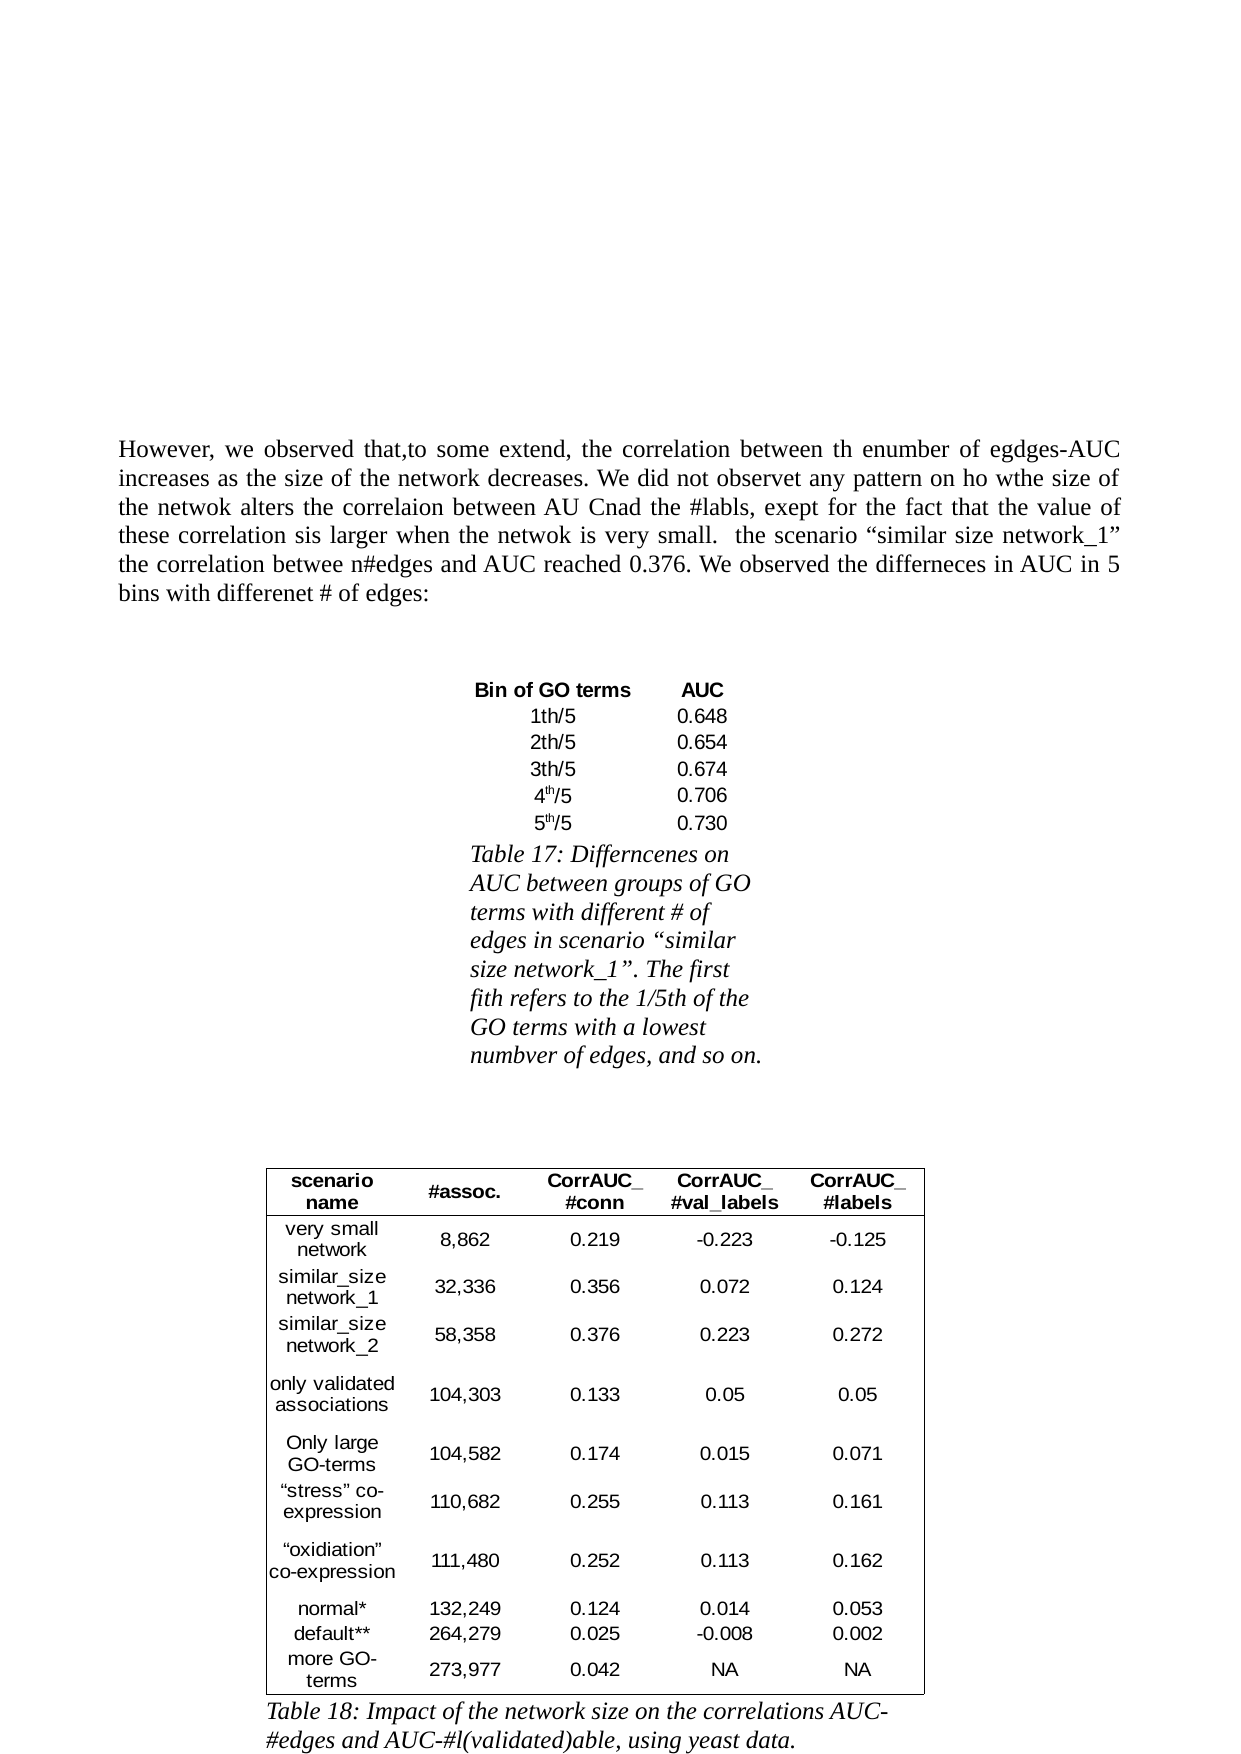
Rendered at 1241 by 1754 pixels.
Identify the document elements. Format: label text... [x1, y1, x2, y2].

text Table 17: Differncenes on AUC between groups of GO terms with different # of edges in scenario “similar size network_1”. The first fith refers to the 1/5th of the GO terms with a lowest numbver of edges, and so on. [470, 677, 770, 1069]
text Table 18: Impact of the network size on the correlations AUC-#edges and AUC-#l(validated)able, using yeast data. [266, 1168, 926, 1754]
text However, we observed that,to some extend, the correlation between th enumber of egdges-AUC increases as the size of the network decreases. We did not observet any pattern on ho wthe size of the netwok alters the correlaion between AU Cnad the #labls, exept for the fact that the value of these correlation sis larger when the netwok is very small. the scenario “similar size network_1” the correlation betwee n#edges and AUC reached 0.376. We observed the differneces in AUC in 5 bins with differenet # of edges: [118, 434, 1122, 607]
